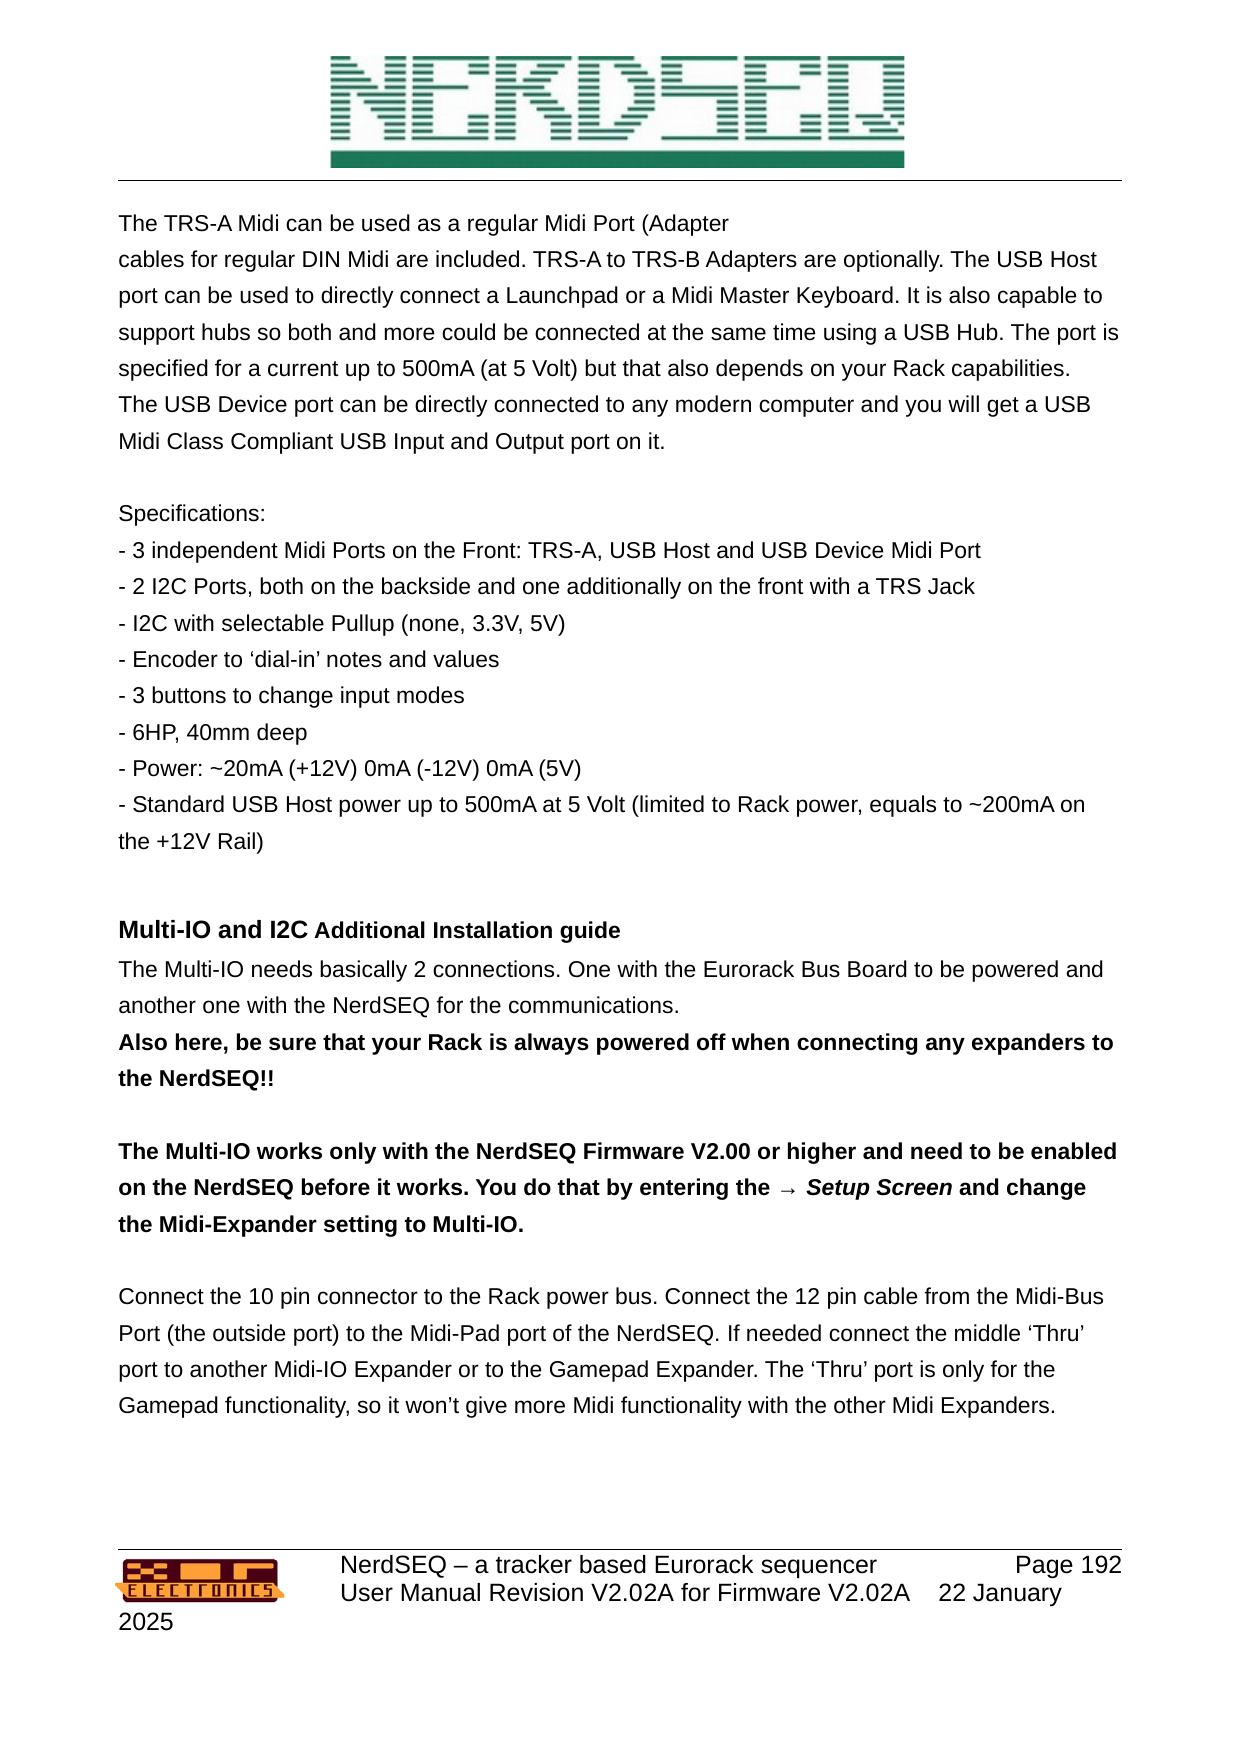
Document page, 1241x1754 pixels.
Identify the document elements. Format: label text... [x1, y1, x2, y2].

text Also here, be sure that your Rack is always powered off when connecting any expanders to the NerdSEQ!! [118, 1029, 1122, 1092]
text The Multi-IO needs basically 2 connections. One with the Eurorack Bus Board to be powered and another one with the NerdSEQ for the communications. [118, 956, 1122, 1019]
text The Multi-IO works only with the NerdSEQ Firmware V2.00 or higher and need to be enabled on the NerdSEQ before it works. You do that by entering the → Setup Screen and change the Midi-Expander setting to Multi-IO. [118, 1138, 1122, 1237]
text Specifications: [118, 500, 1122, 527]
text - Standard USB Host power up to 500mA at 5 Volt (limited to Rack power, equals to ~200mA on the +12V Rail) [118, 791, 1122, 854]
text - 2 I2C Ports, both on the backside and one additionally on the front with a TRS Jack [118, 573, 1122, 599]
text The TRS-A Midi can be used as a regular Midi Port (Adapter [118, 209, 1122, 236]
text - 3 buttons to change input modes [118, 682, 1122, 708]
text The USB Device port can be directly connected to any modern computer and you will get a USB Midi Class Compliant USB Input and Output port on it. [118, 391, 1122, 454]
text - I2C with selectable Pullup (none, 3.3V, 5V) [118, 609, 1122, 636]
text Connect the 10 pin connector to the Rack power bus. Connect the 12 pin cable from the Midi-Bus Port (the outside port) to the Midi-Pad port of the NerdSEQ. If needed connect the middle ‘Thru’ port to another Midi-IO Expander or to the Gamepad Expander. The ‘Thru’ port is only for the Gamepad functionality, so it won’t give more Midi functionality with the other Midi Expanders. [118, 1283, 1122, 1419]
text - Encoder to ‘dial-in’ notes and values [118, 646, 1122, 672]
subtitle Multi-IO and I2C Additional Installation guide [118, 915, 1122, 944]
picture [330, 56, 905, 168]
text - 6HP, 40mm deep [118, 718, 1122, 745]
text - 3 independent Midi Ports on the Front: TRS-A, USB Host and USB Device Midi Port [118, 537, 1122, 563]
text - Power: ~20mA (+12V) 0mA (-12V) 0mA (5V) [118, 755, 1122, 781]
picture [115, 1555, 285, 1605]
text cables for regular DIN Midi are included. TRS-A to TRS-B Adapters are optionally. The USB Host port can be used to directly connect a Launchpad or a Midi Master Keyboard. It is also capable to support hubs so both and more could be connected at the same time using a USB Hub. The port is specified for a current up to 500mA (at 5 Volt) but that also depends on your Rack capabilities. [118, 246, 1122, 381]
